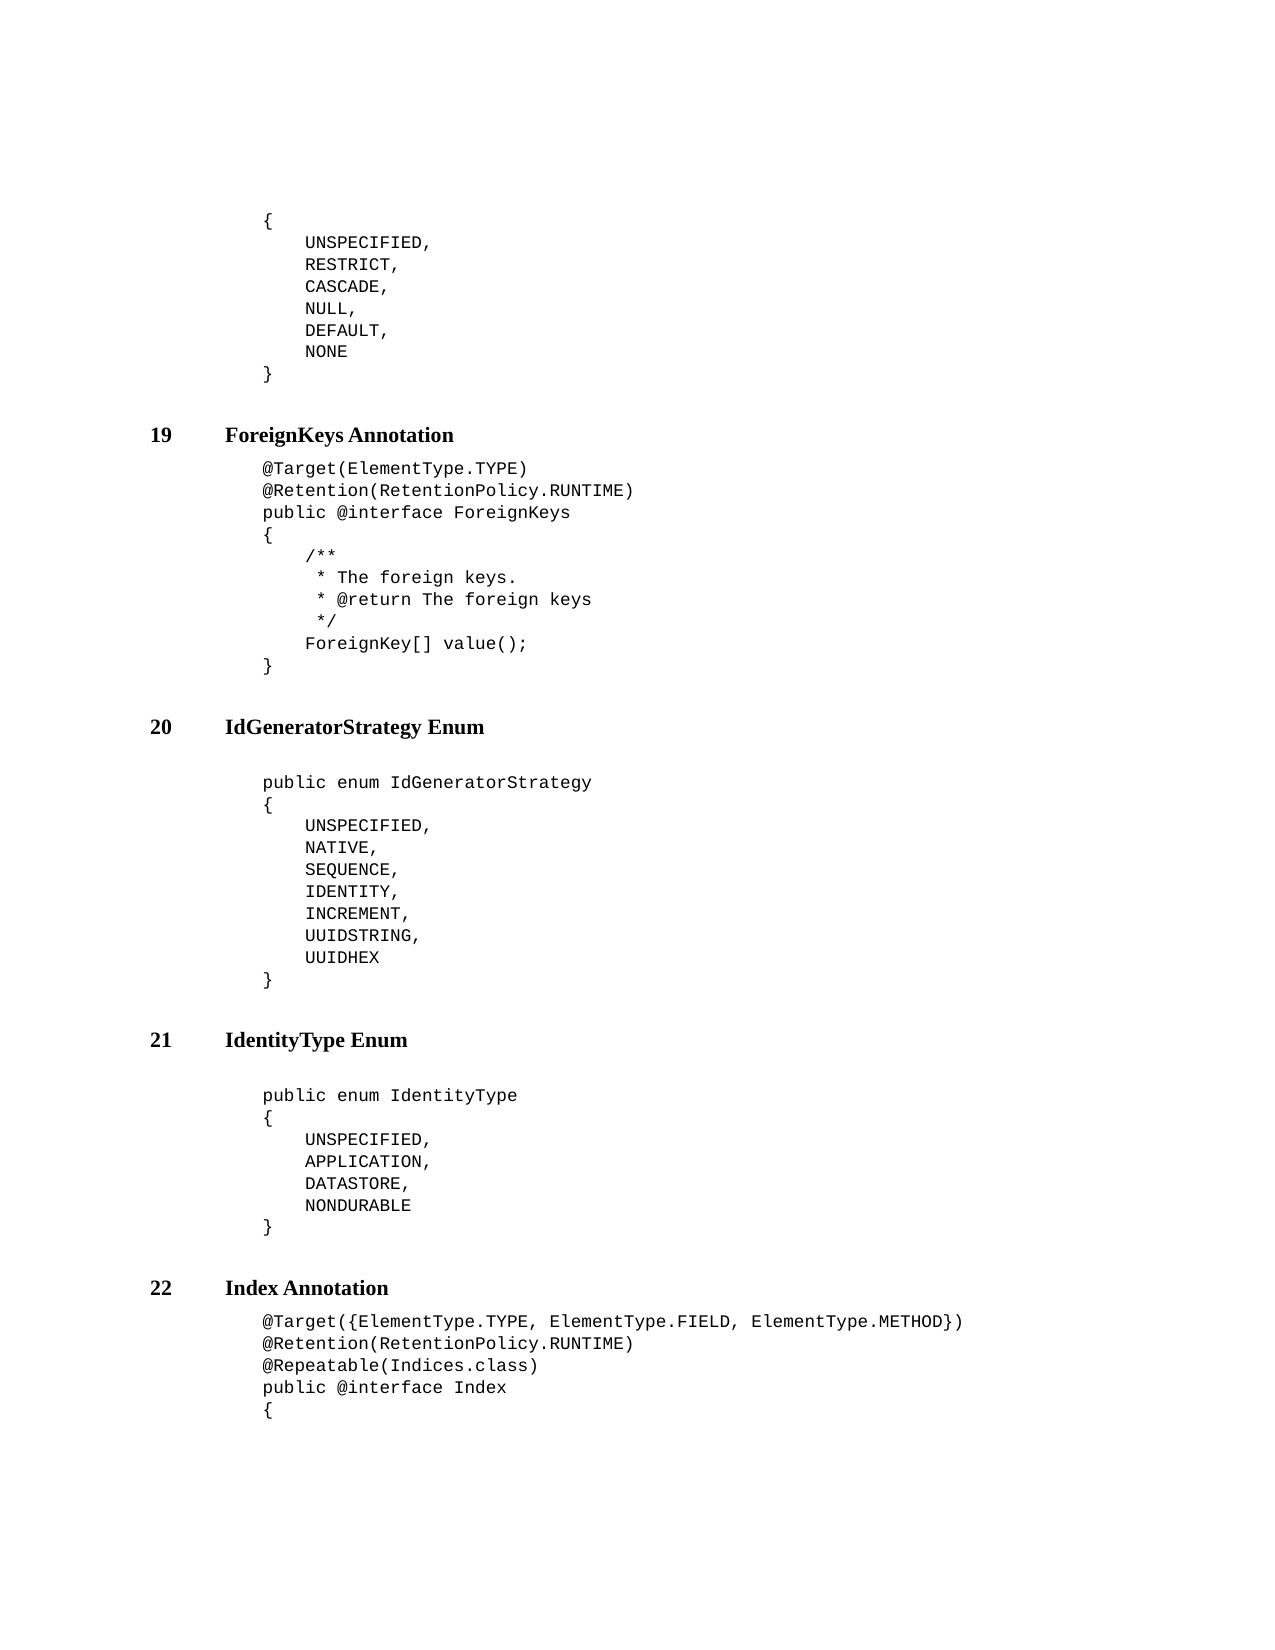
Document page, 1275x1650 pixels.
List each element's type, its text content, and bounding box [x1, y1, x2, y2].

text CASCADE, [262, 276, 1125, 297]
text @Retention(RetentionPolicy.RUNTIME) [262, 1333, 1125, 1355]
text IDENTITY, [262, 881, 1125, 903]
text } [262, 1216, 1125, 1238]
text */ [262, 611, 1125, 633]
text { [262, 1107, 1125, 1129]
text * The foreign keys. [262, 567, 1125, 589]
text public @interface ForeignKeys [262, 502, 1125, 523]
text DEFAULT, [262, 319, 1125, 341]
text UNSPECIFIED, [262, 232, 1125, 254]
text NONDURABLE [262, 1194, 1125, 1216]
text DATASTORE, [262, 1172, 1125, 1194]
text { [262, 523, 1125, 545]
text UNSPECIFIED, [262, 815, 1125, 837]
text UNSPECIFIED, [262, 1129, 1125, 1151]
text } [262, 363, 1125, 385]
text @Target({ElementType.TYPE, ElementType.FIELD, ElementType.METHOD}) [262, 1311, 1125, 1333]
text NONE [262, 341, 1125, 363]
text NATIVE, [262, 837, 1125, 859]
text public enum IdentityType [262, 1085, 1125, 1107]
text RESTRICT, [262, 254, 1125, 276]
text public enum IdGeneratorStrategy [262, 771, 1125, 793]
text public @interface Index [262, 1377, 1125, 1398]
text { [262, 1398, 1125, 1420]
text SEQUENCE, [262, 859, 1125, 881]
text { [262, 210, 1125, 232]
text * @return The foreign keys [262, 589, 1125, 611]
subtitle IdGeneratorStrategy Enum [150, 713, 1125, 739]
subtitle IdentityType Enum [150, 1027, 1125, 1053]
text } [262, 655, 1125, 677]
text /** [262, 545, 1125, 567]
text UUIDHEX [262, 946, 1125, 968]
text @Target(ElementType.TYPE) [262, 458, 1125, 480]
text @Retention(RetentionPolicy.RUNTIME) [262, 480, 1125, 502]
text INCREMENT, [262, 903, 1125, 924]
text } [262, 968, 1125, 990]
text UUIDSTRING, [262, 924, 1125, 946]
text @Repeatable(Indices.class) [262, 1355, 1125, 1377]
text ForeignKey[] value(); [262, 633, 1125, 655]
subtitle Index Annotation [150, 1274, 1125, 1301]
text { [262, 793, 1125, 815]
text APPLICATION, [262, 1151, 1125, 1172]
text NULL, [262, 297, 1125, 319]
subtitle ForeignKeys Annotation [150, 421, 1125, 447]
